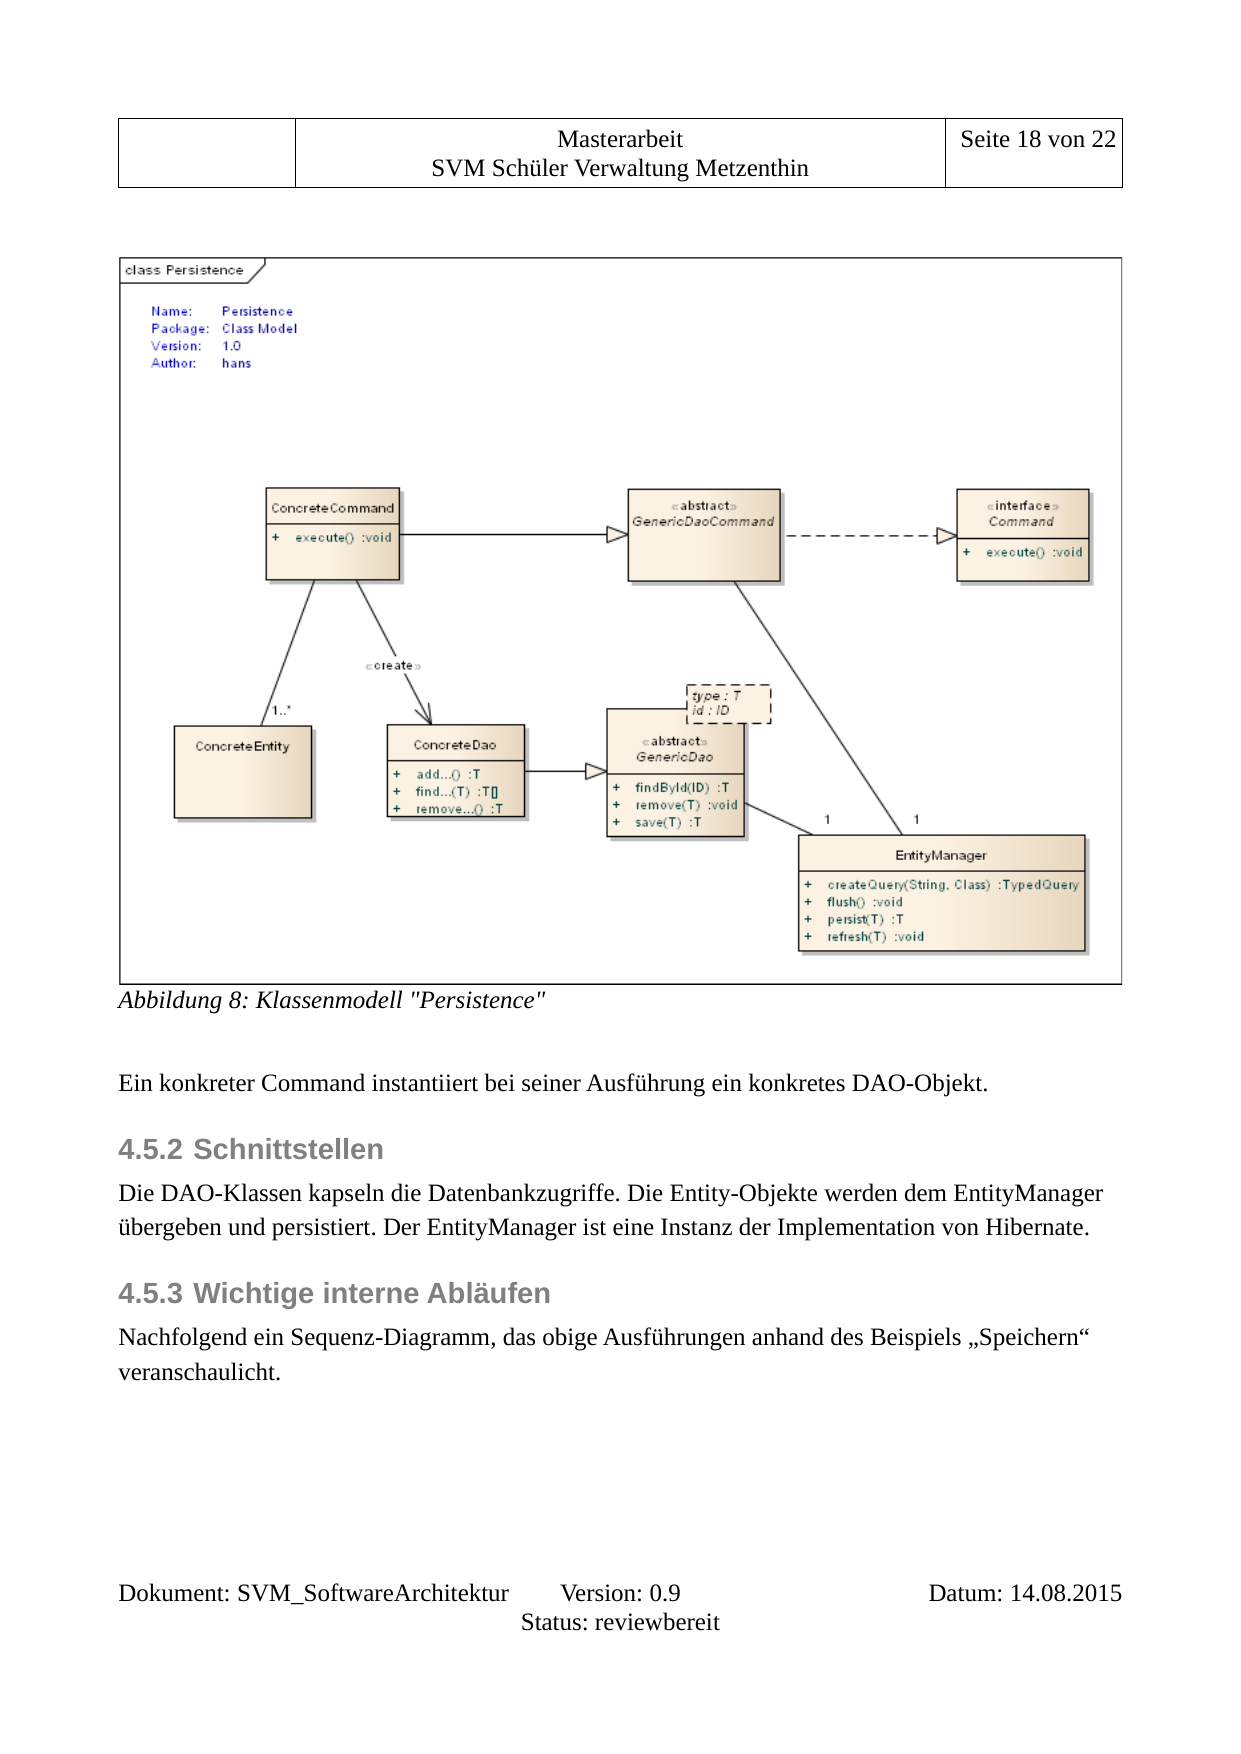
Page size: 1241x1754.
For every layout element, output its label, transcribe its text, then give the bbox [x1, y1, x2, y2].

picture [118, 256, 1123, 985]
subtitle Schnittstellen [118, 1132, 1122, 1166]
text Abbildung 8: Klassenmodell "Persistence" [118, 985, 1122, 1013]
text Ein konkreter Command instantiiert bei seiner Ausführung ein konkretes DAO-Objekt. [118, 1068, 1122, 1097]
text Nachfolgend ein Sequenz-Diagramm, das obige Ausführungen anhand des Beispiels „Speichern“ veranschaulicht. [118, 1322, 1122, 1385]
subtitle Wichtige interne Abläufen [118, 1276, 1122, 1310]
text Die DAO-Klassen kapseln die Datenbankzugriffe. Die Entity-Objekte werden dem EntityManager übergeben und persistiert. Der EntityManager ist eine Instanz der Implementation von Hibernate. [118, 1178, 1122, 1241]
